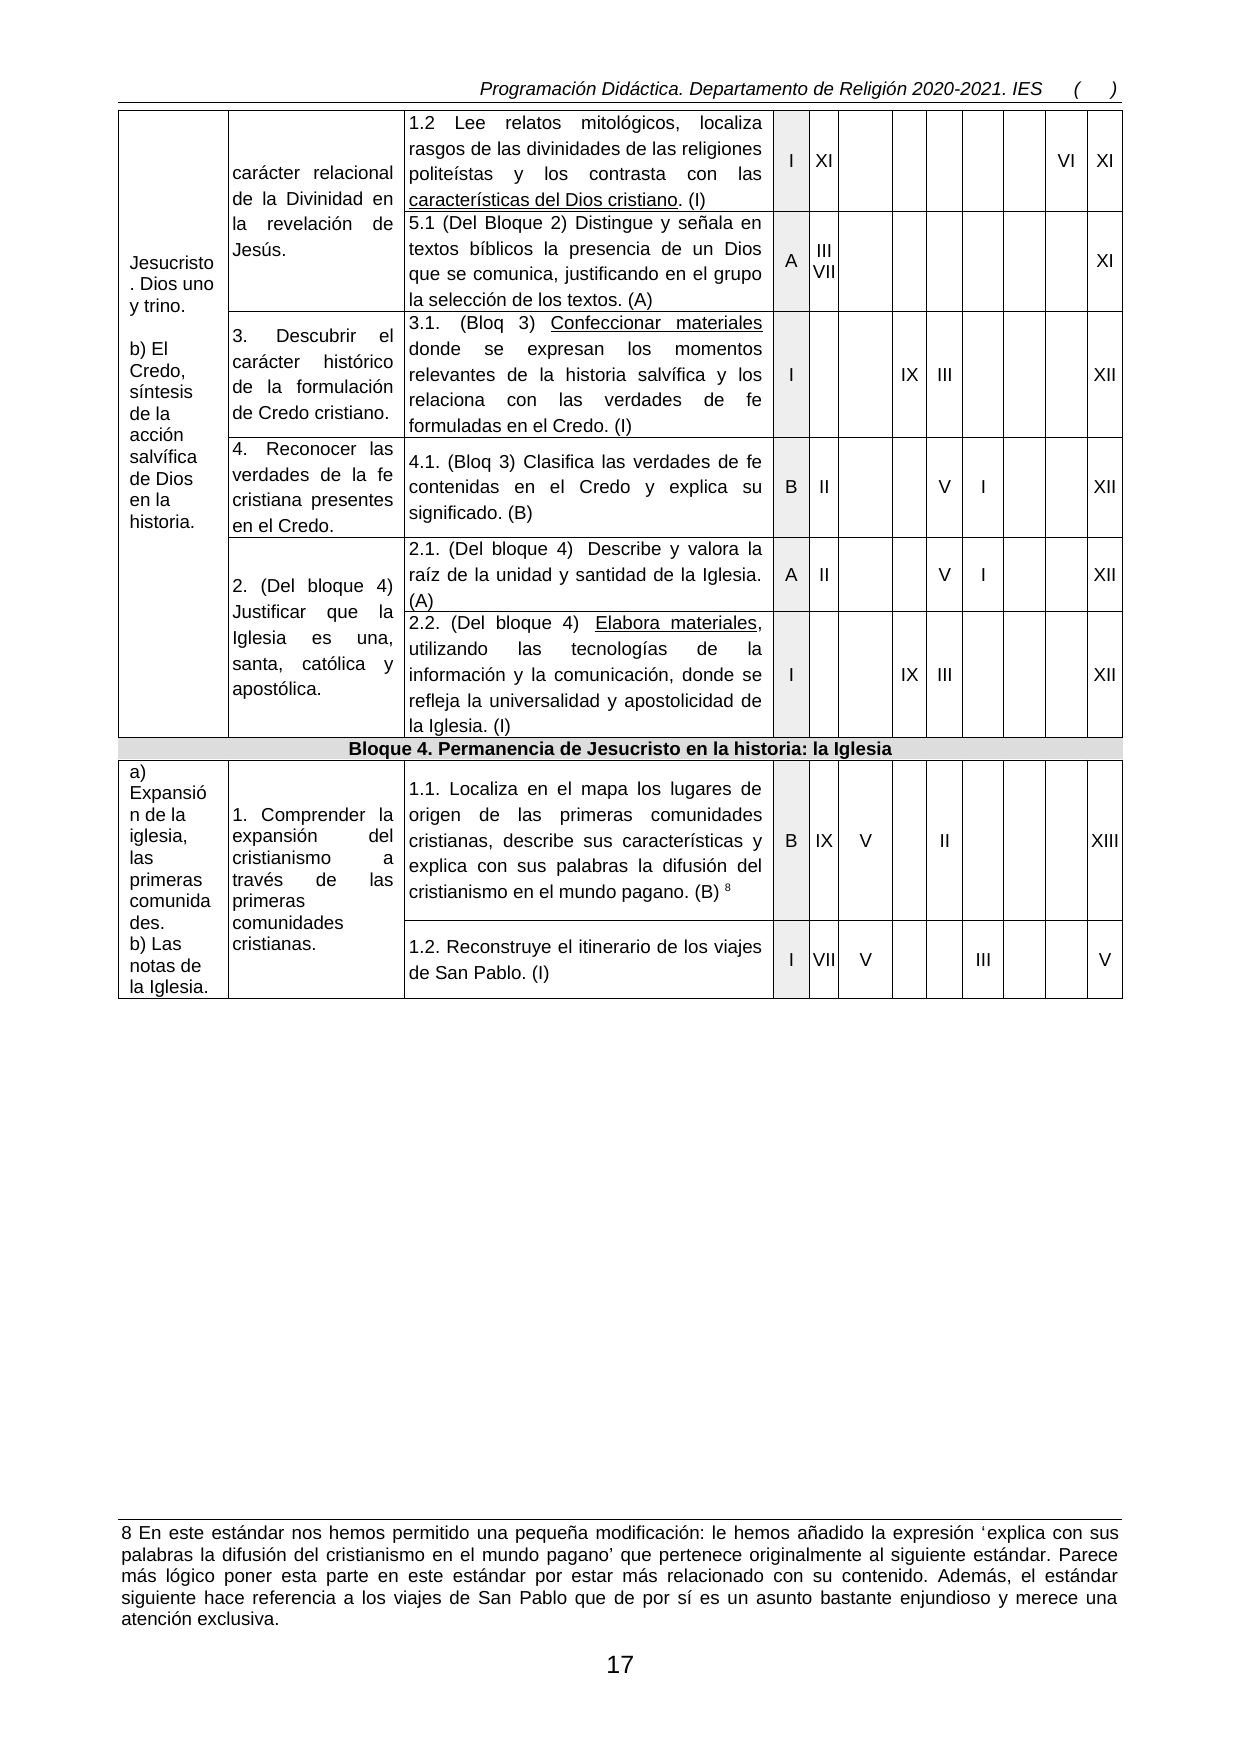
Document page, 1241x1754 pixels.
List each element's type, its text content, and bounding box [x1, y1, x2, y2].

table_cell [963, 612, 1003, 737]
table_cell A [774, 538, 809, 611]
table_cell B [774, 761, 809, 920]
table_cell [893, 761, 926, 920]
table_cell [963, 312, 1003, 437]
table_cell I [774, 312, 809, 437]
table_cell [1046, 212, 1087, 311]
table_cell 4. Reconocer las verdades de la fe cristiana presentes en el Credo. [229, 438, 404, 537]
table_cell XI [1088, 212, 1122, 311]
table_cell XII [1088, 612, 1122, 737]
table_cell a) Expansión de la iglesia, las primeras comunidades. b) Las notas de la Iglesia. [119, 761, 228, 998]
table_cell I [774, 921, 809, 998]
table_cell [839, 538, 892, 611]
table_cell [963, 212, 1003, 311]
table_cell [893, 111, 926, 211]
table_cell [810, 312, 838, 437]
table_cell Bloque 4. Permanencia de Jesucristo en la historia: la Iglesia [118, 738, 1123, 759]
table_cell I [963, 438, 1003, 537]
table_cell [1004, 111, 1045, 211]
table_cell XII [1088, 312, 1122, 437]
table_cell XIII [1088, 761, 1122, 920]
table_cell 1.1. Localiza en el mapa los lugares de origen de las primeras comunidades cristianas, describe sus características y explica con sus palabras la difusión del cristianismo en el mundo pagano. (B) [405, 761, 773, 920]
table_cell I [963, 538, 1003, 611]
table_cell [893, 438, 926, 537]
table_cell VII [810, 921, 838, 998]
table_cell V [839, 761, 892, 920]
table_cell [1004, 212, 1045, 311]
table_cell III [927, 612, 962, 737]
table_cell [1004, 612, 1045, 737]
table_cell carácter relacional de la Divinidad en la revelación de Jesús. [229, 111, 404, 311]
table_cell [893, 538, 926, 611]
table_cell [839, 438, 892, 537]
table_cell [1046, 761, 1087, 920]
table_cell [839, 612, 892, 737]
table_cell [839, 212, 892, 311]
table_cell 1.2. Reconstruye el itinerario de los viajes de San Pablo. (I) [405, 921, 773, 998]
table_cell [839, 111, 892, 211]
table_cell [1004, 921, 1045, 998]
table_cell V [927, 438, 962, 537]
table_cell 1.2 Lee relatos mitológicos, localiza rasgos de las divinidades de las religiones politeístas y los contrasta con las características del Dios cristiano. (I) [405, 111, 773, 211]
table_cell VI [1046, 111, 1087, 211]
table_cell V [839, 921, 892, 998]
table_cell [1004, 438, 1045, 537]
table_cell 3.1. (Bloq 3) Confeccionar materiales donde se expresan los momentos relevantes de la historia salvífica y los relaciona con las verdades de fe formuladas en el Credo. (I) [405, 312, 773, 437]
table_cell IX [810, 761, 838, 920]
table_cell B [774, 438, 809, 537]
table_cell A [774, 212, 809, 311]
table_cell [963, 111, 1003, 211]
table_cell [893, 921, 926, 998]
table_cell II [810, 538, 838, 611]
table_cell Jesucristo. Dios uno y trino. b) El Credo, síntesis de la acción salvífica de Dios en la historia. [119, 111, 228, 737]
table_cell XII [1088, 538, 1122, 611]
table_cell V [927, 538, 962, 611]
table_cell [1046, 921, 1087, 998]
table_cell XI [1088, 111, 1122, 211]
table_cell 3. Descubrir el carácter histórico de la formulación de Credo cristiano. [229, 312, 404, 437]
table_cell [839, 312, 892, 437]
table_cell IX [893, 312, 926, 437]
table_cell [1046, 612, 1087, 737]
table_cell [1046, 538, 1087, 611]
table_cell XI [810, 111, 838, 211]
table_cell III [963, 921, 1003, 998]
table_cell I [774, 111, 809, 211]
table_cell I [774, 612, 809, 737]
table_cell XII [1088, 438, 1122, 537]
table_cell [893, 212, 926, 311]
table_cell [927, 212, 962, 311]
table_cell V [1088, 921, 1122, 998]
table_cell 2.2. (Del bloque 4) Elabora materiales, utilizando las tecnologías de la información y la comunicación, donde se refleja la universalidad y apostolicidad de la Iglesia. (I) [405, 612, 773, 737]
table_cell 1. Comprender la expansión del cristianismo a través de las primeras comunidades cristianas. [229, 761, 404, 998]
table_cell IX [893, 612, 926, 737]
table_cell [1004, 312, 1045, 437]
table_cell III [927, 312, 962, 437]
table_cell 2. (Del bloque 4) Justificar que la Iglesia es una, santa, católica y apostólica. [229, 538, 404, 737]
table_cell [963, 761, 1003, 920]
table_cell [1046, 312, 1087, 437]
table_cell III VII [810, 212, 838, 311]
table_cell [1004, 761, 1045, 920]
table_cell [1004, 538, 1045, 611]
table_cell 4.1. (Bloq 3) Clasifica las verdades de fe contenidas en el Credo y explica su significado. (B) [405, 438, 773, 537]
table_cell II [927, 761, 962, 920]
table_cell [927, 921, 962, 998]
table_cell 2.1. (Del bloque 4) Describe y valora la raíz de la unidad y santidad de la Iglesia. (A) [405, 538, 773, 611]
table_cell 5.1 (Del Bloque 2) Distingue y señala en textos bíblicos la presencia de un Dios que se comunica, justificando en el grupo la selección de los textos. (A) [405, 212, 773, 311]
table_cell [810, 612, 838, 737]
table_cell [927, 111, 962, 211]
table_cell [1046, 438, 1087, 537]
table_cell II [810, 438, 838, 537]
